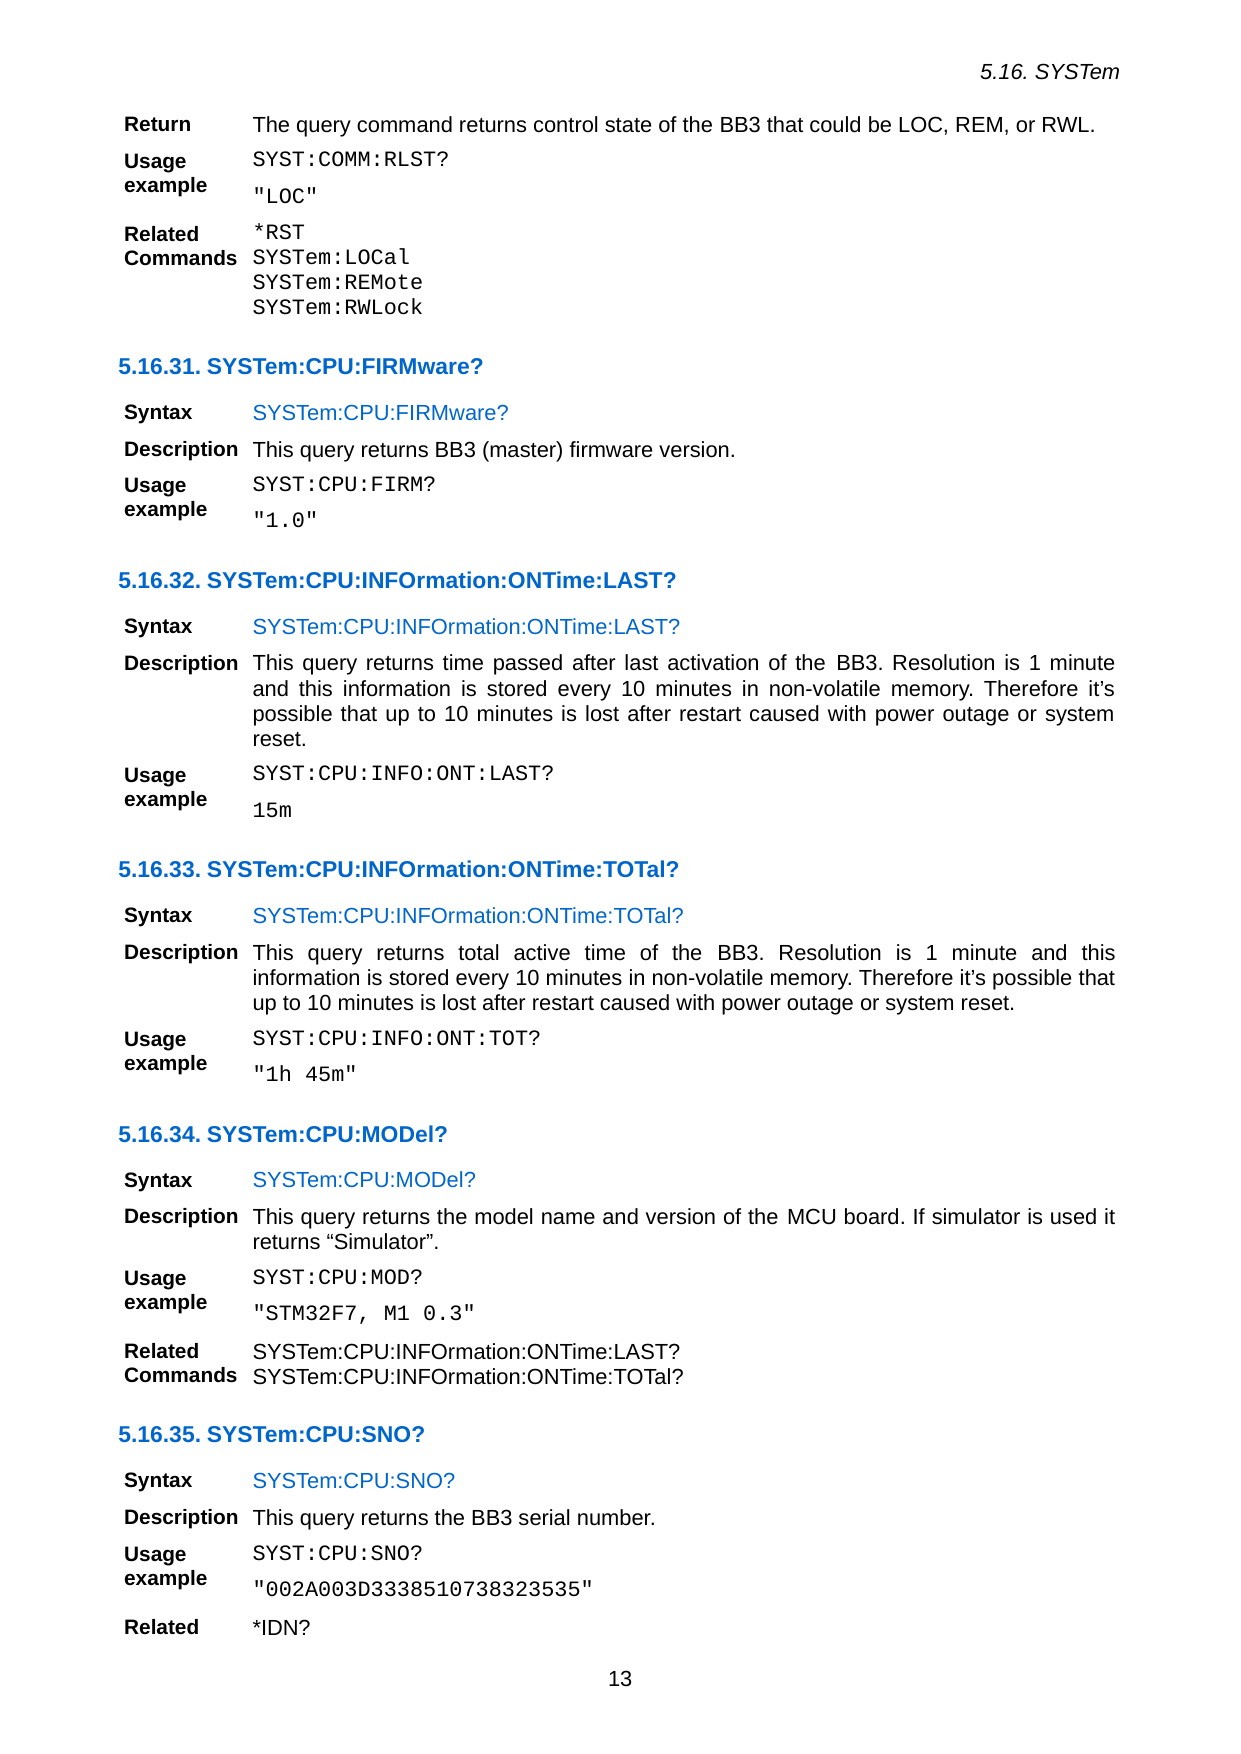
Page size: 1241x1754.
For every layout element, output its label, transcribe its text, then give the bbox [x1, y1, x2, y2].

table_header SYSTem:CPU:INFOrmation:ONTime:TOTal? [247, 898, 1122, 934]
table_cell Usage example [118, 1021, 247, 1094]
table_cell This query returns the BB3 serial number. [247, 1499, 1122, 1536]
table_cell SYST:COMM:RLST? "LOC" [247, 143, 1122, 216]
table_cell Usage example [118, 757, 247, 830]
table_cell The query command returns control state of the BB3 that could be LOC, REM, or RWL. [247, 106, 1122, 143]
table_cell Description [118, 645, 247, 757]
table_cell Usage example [118, 468, 247, 540]
table_cell *IDN? [247, 1609, 1122, 1645]
table_cell Description [118, 431, 247, 467]
table_cell SYST:CPU:INFO:ONT:LAST? 15m [247, 757, 1122, 830]
table_cell SYST:CPU:SNO? "002A003D3338510738323535" [247, 1536, 1122, 1609]
table_cell Description [118, 1499, 247, 1536]
table_header SYSTem:CPU:INFOrmation:ONTime:LAST? [247, 608, 1122, 644]
table_cell Usage example [118, 143, 247, 216]
subtitle SYSTem:CPU:SNO? [118, 1421, 1122, 1448]
table_header Syntax [118, 898, 247, 934]
table_cell This query returns BB3 (master) firmware version. [247, 431, 1122, 467]
table_cell This query returns time passed after last activation of the BB3. Resolution is 1 minute and this information is stored every 10 minutes in non-volatile memory. Therefore it’s possible that up to 10 minutes is lost after restart caused with power outage or system reset. [247, 645, 1122, 757]
table_header SYSTem:CPU:FIRMware? [247, 394, 1122, 431]
subtitle SYSTem:CPU:INFOrmation:ONTime:LAST? [118, 567, 1122, 593]
table_cell This query returns total active time of the BB3. Resolution is 1 minute and this information is stored every 10 minutes in non-volatile memory. Therefore it’s possible that up to 10 minutes is lost after restart caused with power outage or system reset. [247, 934, 1122, 1021]
table_cell Related [118, 1609, 247, 1645]
table_cell SYSTem:CPU:INFOrmation:ONTime:LAST? SYSTem:CPU:INFOrmation:ONTime:TOTal? [247, 1333, 1122, 1395]
table_cell Usage example [118, 1536, 247, 1609]
table_header Syntax [118, 394, 247, 431]
table_cell Usage example [118, 1260, 247, 1333]
table_header SYSTem:CPU:MODel? [247, 1162, 1122, 1198]
table_cell This query returns the model name and version of the MCU board. If simulator is used it returns “Simulator”. [247, 1198, 1122, 1260]
table_cell SYST:CPU:FIRM? "1.0" [247, 468, 1122, 540]
subtitle SYSTem:CPU:FIRMware? [118, 353, 1122, 379]
subtitle SYSTem:CPU:INFOrmation:ONTime:TOTal? [118, 856, 1122, 883]
subtitle SYSTem:CPU:MODel? [118, 1121, 1122, 1147]
table_cell Description [118, 1198, 247, 1260]
table_cell *RST SYSTem:LOCal SYSTem:REMote SYSTem:RWLock [247, 216, 1122, 326]
table_cell Related Commands [118, 1333, 247, 1395]
table_cell SYST:CPU:MOD? "STM32F7, M1 0.3" [247, 1260, 1122, 1333]
table_header Syntax [118, 1463, 247, 1499]
table_cell Related Commands [118, 216, 247, 326]
table_cell SYST:CPU:INFO:ONT:TOT? "1h 45m" [247, 1021, 1122, 1094]
table_cell Description [118, 934, 247, 1021]
table_header SYSTem:CPU:SNO? [247, 1463, 1122, 1499]
table_header Syntax [118, 1162, 247, 1198]
table_header Syntax [118, 608, 247, 644]
table_cell Return [118, 106, 247, 143]
